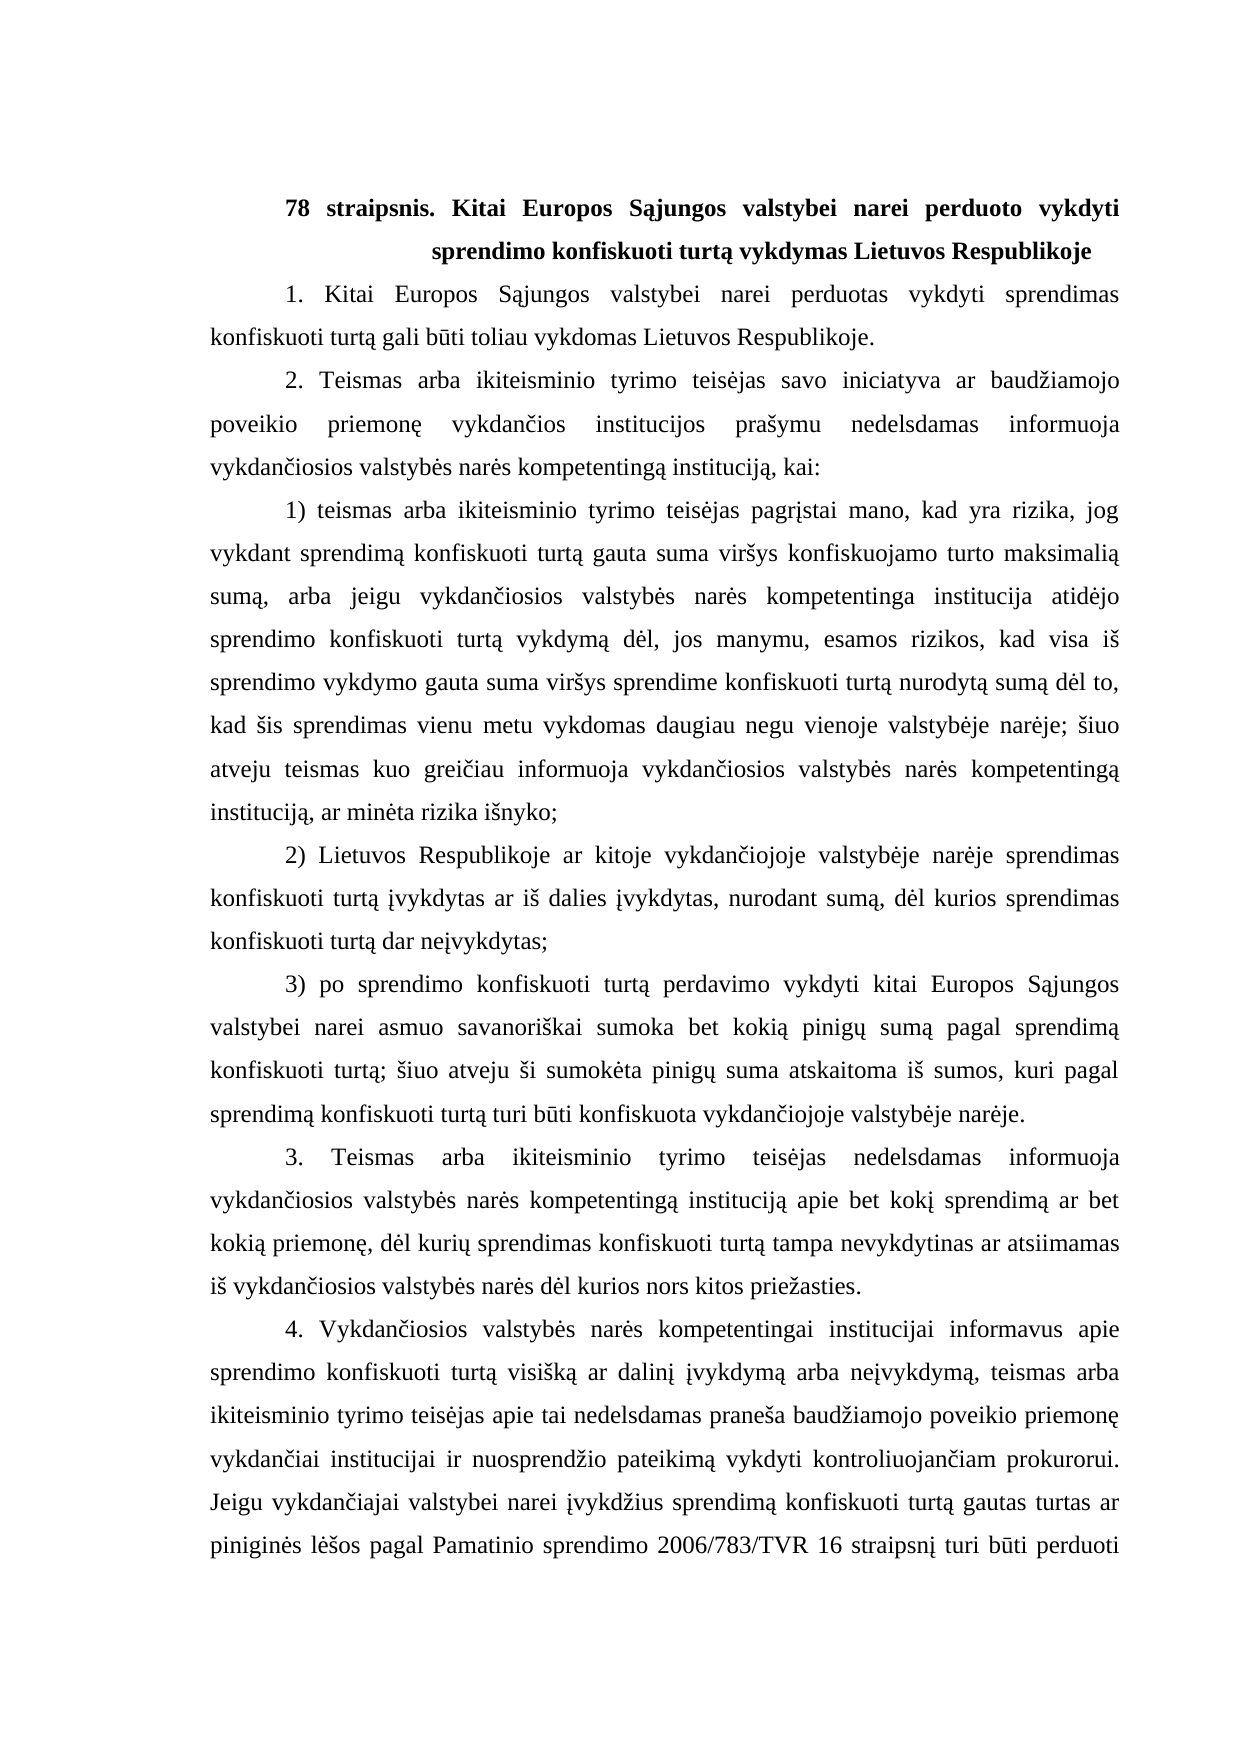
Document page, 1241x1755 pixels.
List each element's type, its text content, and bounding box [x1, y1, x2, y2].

text 4. Vykdančiosios valstybės narės kompetentingai institucijai informavus apie sprendimo konfiskuoti turtą visišką ar dalinį įvykdymą arba neįvykdymą, teismas arba ikiteisminio tyrimo teisėjas apie tai nedelsdamas praneša baudžiamojo poveikio priemonę vykdančiai institucijai ir nuosprendžio pateikimą vykdyti kontroliuojančiam prokurorui. Jeigu vykdančiajai valstybei narei įvykdžius sprendimą konfiskuoti turtą gautas turtas ar piniginės lėšos pagal Pamatinio sprendimo 2006/783/TVR 16 straipsnį turi būti perduoti [210, 1314, 1120, 1559]
text 78 straipsnis. Kitai Europos Sąjungos valstybei narei perduoto vykdyti sprendimo konfiskuoti turtą vykdymas Lietuvos Respublikoje [285, 193, 1120, 265]
text 2) Lietuvos Respublikoje ar kitoje vykdančiojoje valstybėje narėje sprendimas konfiskuoti turtą įvykdytas ar iš dalies įvykdytas, nurodant sumą, dėl kurios sprendimas konfiskuoti turtą dar neįvykdytas; [210, 840, 1120, 955]
text 2. Teismas arba ikiteisminio tyrimo teisėjas savo iniciatyva ar baudžiamojo poveikio priemonę vykdančios institucijos prašymu nedelsdamas informuoja vykdančiosios valstybės narės kompetentingą instituciją, kai: [210, 366, 1120, 481]
text 3) po sprendimo konfiskuoti turtą perdavimo vykdyti kitai Europos Sąjungos valstybei narei asmuo savanoriškai sumoka bet kokią pinigų sumą pagal sprendimą konfiskuoti turtą; šiuo atveju ši sumokėta pinigų suma atskaitoma iš sumos, kuri pagal sprendimą konfiskuoti turtą turi būti konfiskuota vykdančiojoje valstybėje narėje. [210, 969, 1120, 1127]
text 1) teismas arba ikiteisminio tyrimo teisėjas pagrįstai mano, kad yra rizika, jog vykdant sprendimą konfiskuoti turtą gauta suma viršys konfiskuojamo turto maksimalią sumą, arba jeigu vykdančiosios valstybės narės kompetentinga institucija atidėjo sprendimo konfiskuoti turtą vykdymą dėl, jos manymu, esamos rizikos, kad visa iš sprendimo vykdymo gauta suma viršys sprendime konfiskuoti turtą nurodytą sumą dėl to, kad šis sprendimas vienu metu vykdomas daugiau negu vienoje valstybėje narėje; šiuo atveju teismas kuo greičiau informuoja vykdančiosios valstybės narės kompetentingą instituciją, ar minėta rizika išnyko; [210, 495, 1120, 826]
text 1. Kitai Europos Sąjungos valstybei narei perduotas vykdyti sprendimas konfiskuoti turtą gali būti toliau vykdomas Lietuvos Respublikoje. [210, 279, 1120, 351]
text 3. Teismas arba ikiteisminio tyrimo teisėjas nedelsdamas informuoja vykdančiosios valstybės narės kompetentingą instituciją apie bet kokį sprendimą ar bet kokią priemonę, dėl kurių sprendimas konfiskuoti turtą tampa nevykdytinas ar atsiimamas iš vykdančiosios valstybės narės dėl kurios nors kitos priežasties. [210, 1142, 1120, 1300]
